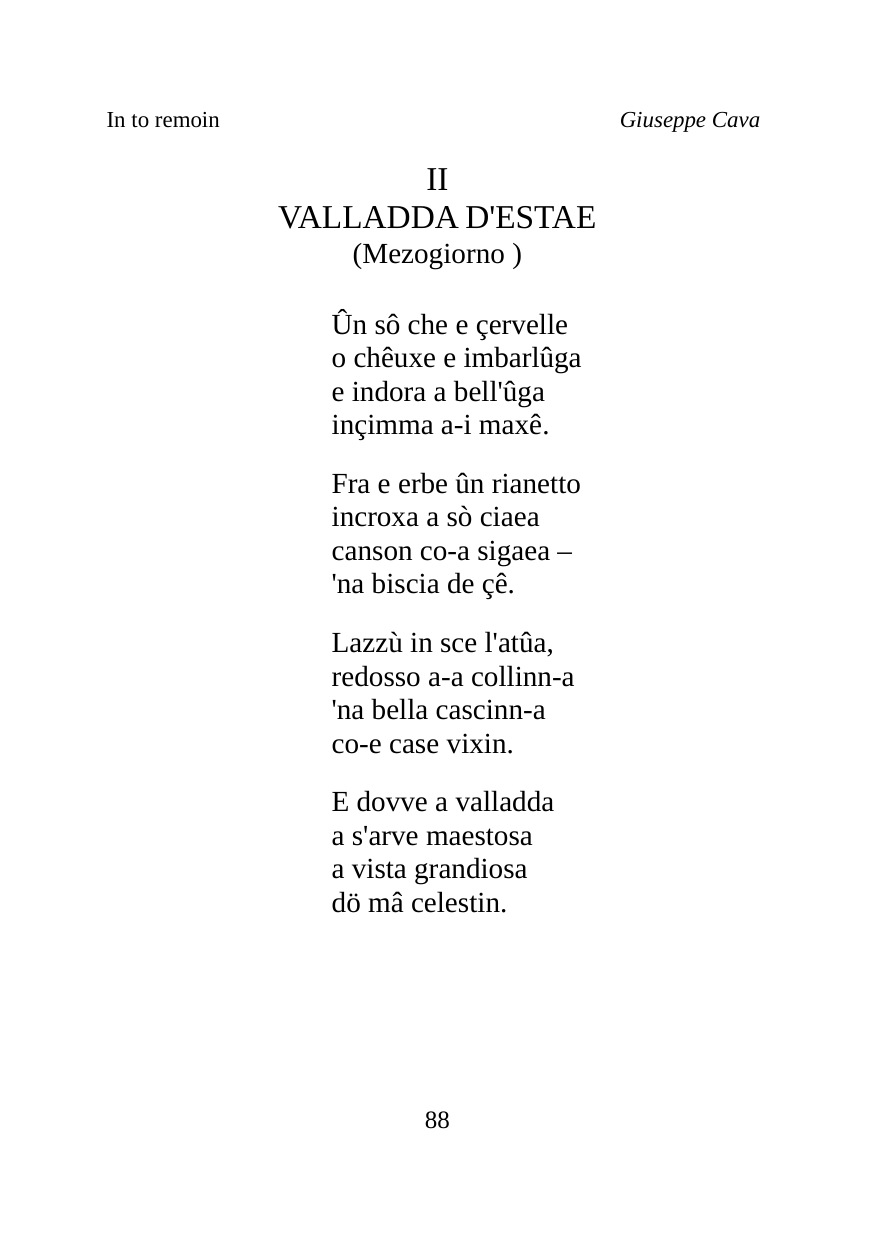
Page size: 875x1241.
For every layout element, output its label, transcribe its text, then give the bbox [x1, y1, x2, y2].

text Lazzù in sce l'atûa, redosso a-a collinn-a 'na bella cascinn-a co-e case vixin. [331, 625, 768, 759]
text Fra e erbe ûn rianetto incroxa a sò ciaea canson co-a sigaea – 'na biscia de çê. [331, 466, 768, 600]
text E dovve a valladda a s'arve maestosa a vista grandiosa dö mâ celestin. [331, 784, 768, 918]
subtitle II VALLADDA D'ESTAE (Mezogiorno ) [106, 159, 768, 269]
text Ûn sô che e çervelle o chêuxe e imbarlûga e indora a bell'ûga inçimma a-i maxê. [331, 307, 768, 441]
